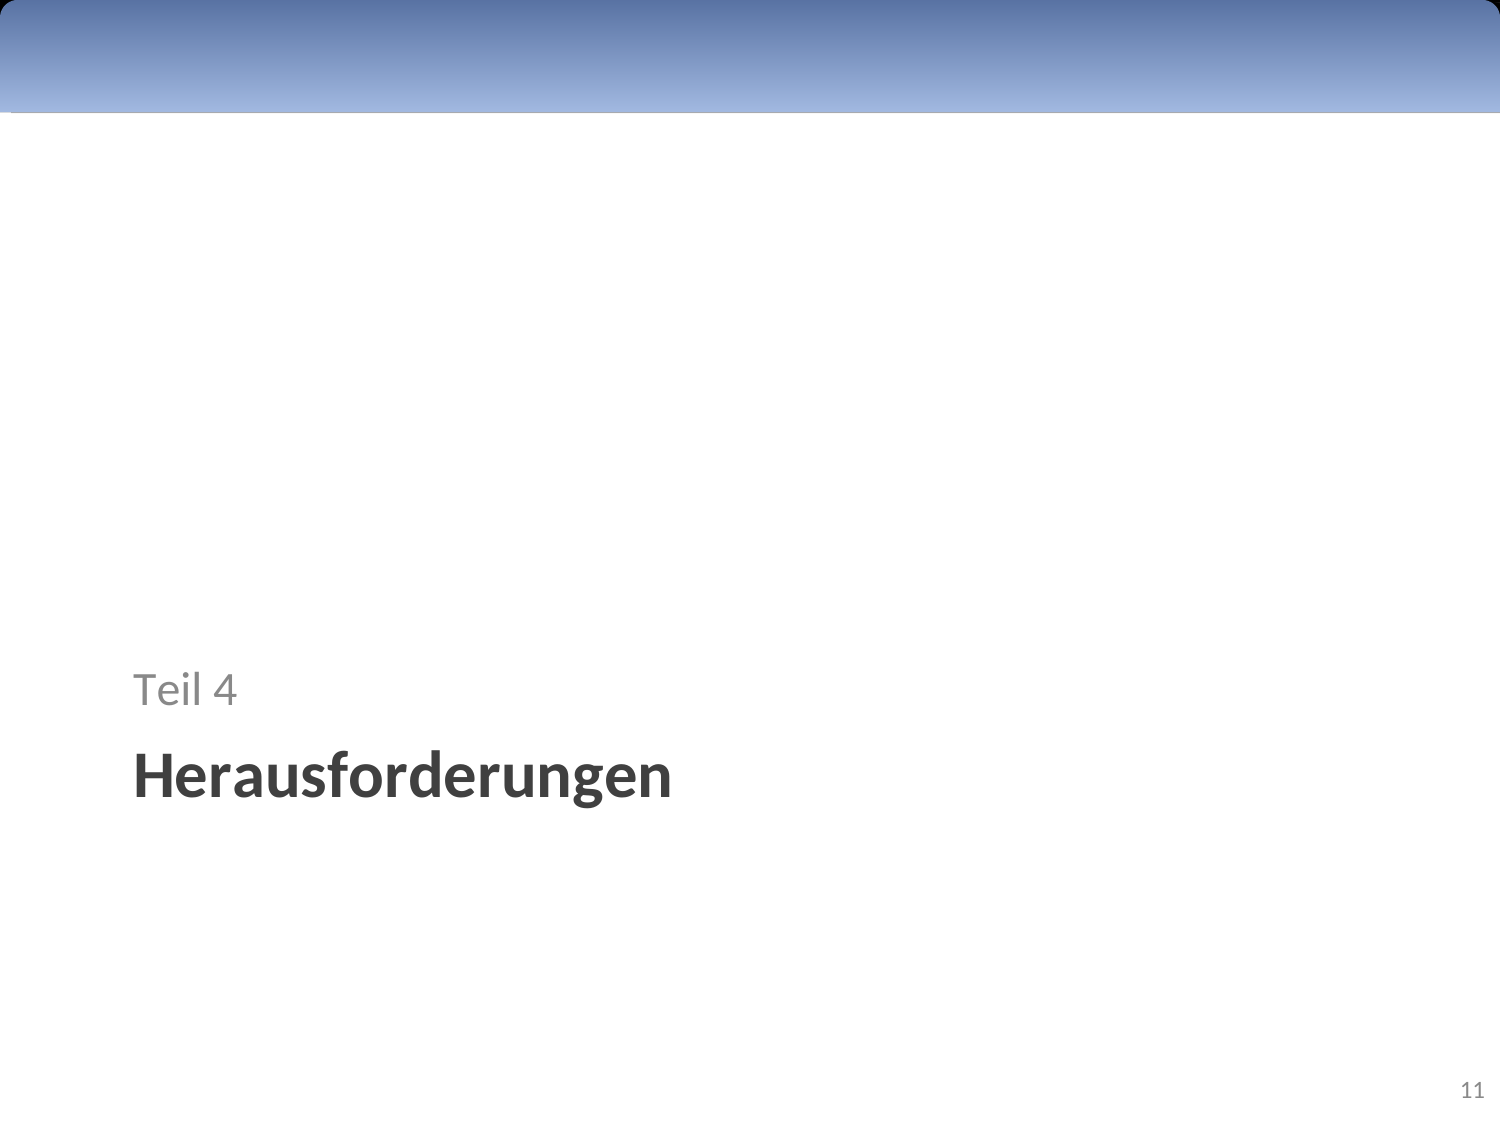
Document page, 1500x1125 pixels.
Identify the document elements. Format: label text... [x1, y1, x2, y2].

text_box [1325, 1060, 1500, 1116]
text_box Herausforderungen [118, 723, 1394, 947]
text_box Teil 4 [118, 476, 1394, 723]
